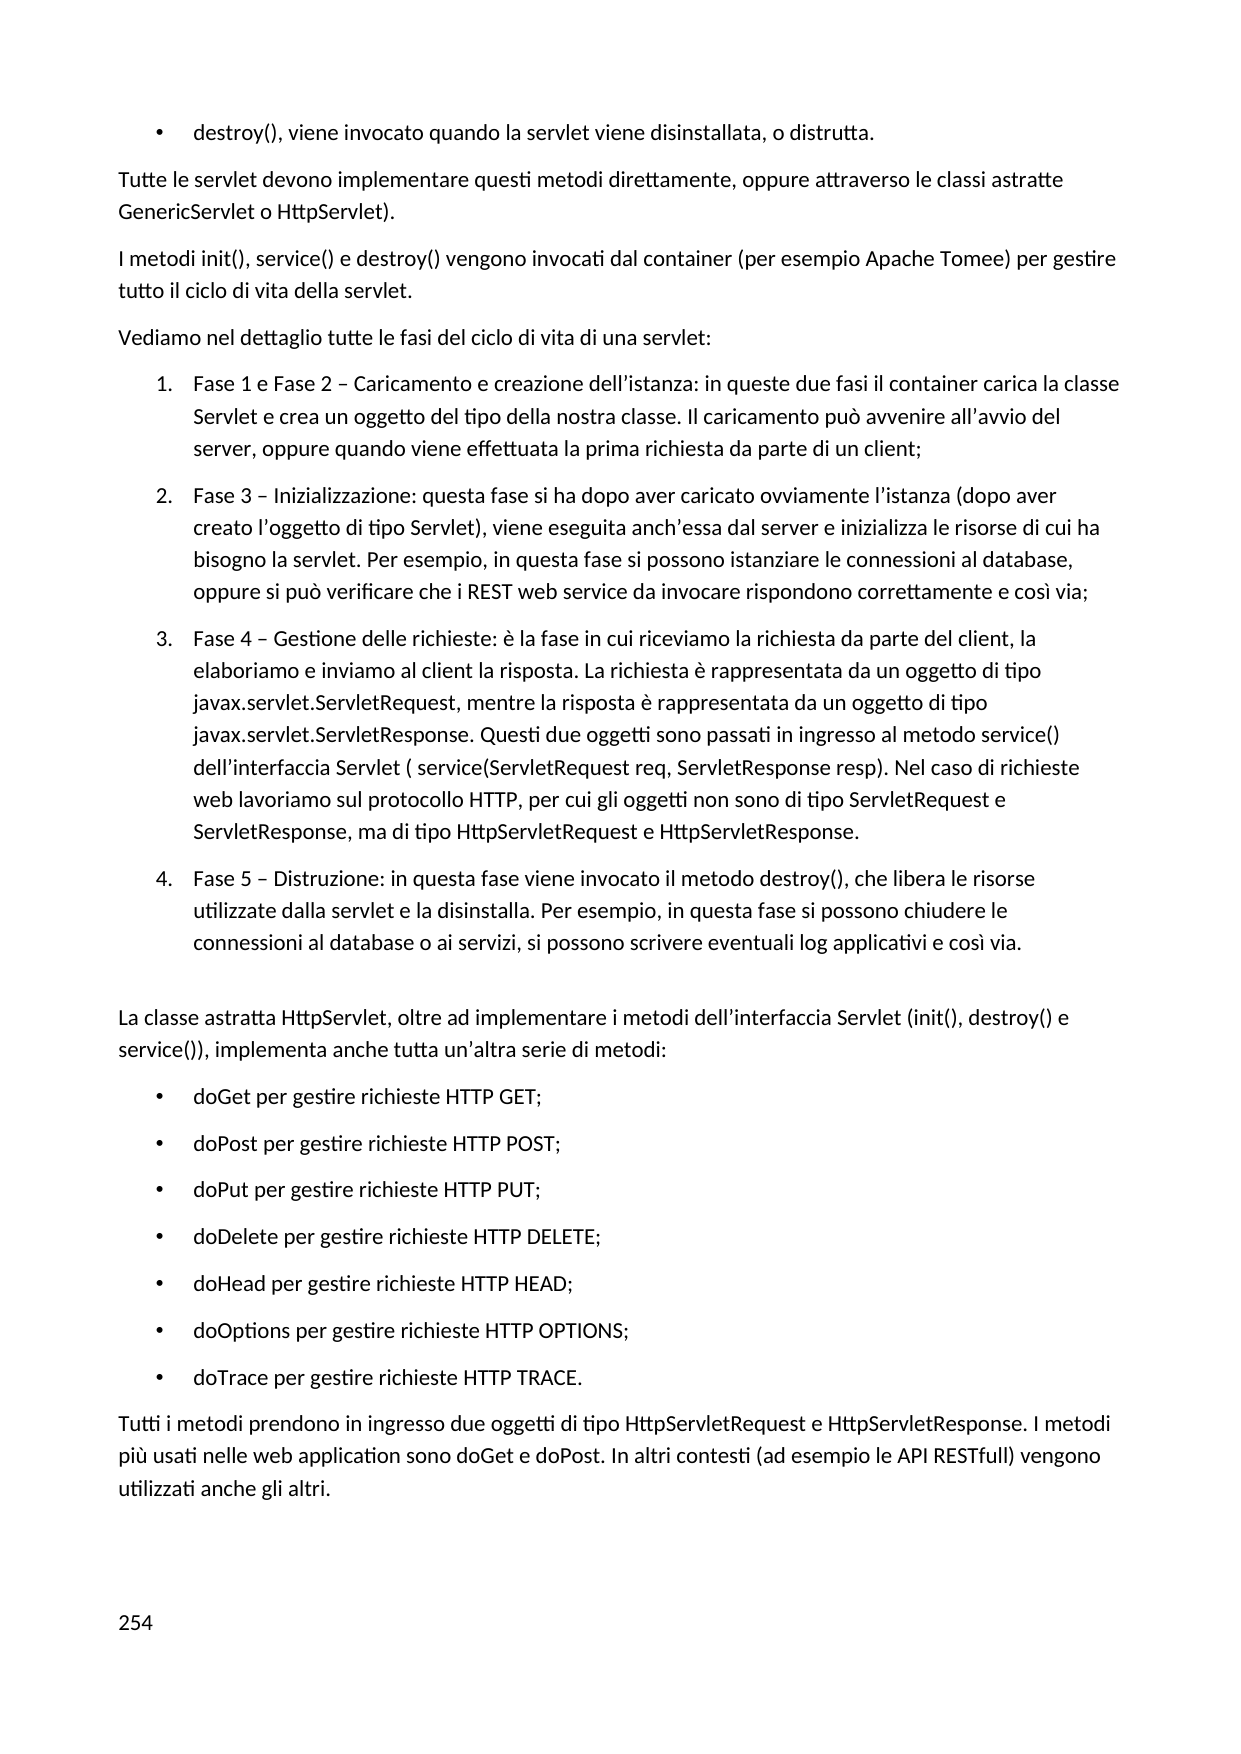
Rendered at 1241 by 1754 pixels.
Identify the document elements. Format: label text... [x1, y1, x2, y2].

list Fase 3 – Inizializzazione: questa fase si ha dopo aver caricato ovviamente l’istanza (dopo aver creato l’oggetto di tipo Servlet), viene eseguita anch’essa dal server e inizializza le risorse di cui ha bisogno la servlet. Per esempio, in questa fase si possono istanziare le connessioni al database, oppure si può verificare che i REST web service da invocare rispondono correttamente e così via; [156, 481, 1122, 605]
text Tutti i metodi prendono in ingresso due oggetti di tipo HttpServletRequest e HttpServletResponse. I metodi più usati nelle web application sono doGet e doPost. In altri contesti (ad esempio le API RESTfull) vengono utilizzati anche gli altri. [118, 1409, 1122, 1502]
list destroy(), viene invocato quando la servlet viene disinstallata, o distrutta. [156, 118, 1122, 146]
text Tutte le servlet devono implementare questi metodi direttamente, oppure attraverso le classi astratte GenericServlet o HttpServlet). [118, 165, 1122, 225]
list Fase 5 – Distruzione: in questa fase viene invocato il metodo destroy(), che libera le risorse utilizzate dalla servlet e la disinstalla. Per esempio, in questa fase si possono chiudere le connessioni al database o ai servizi, si possono scrivere eventuali log applicativi e così via. [156, 864, 1122, 956]
list doGet per gestire richieste HTTP GET; [156, 1082, 1122, 1110]
list Fase 4 – Gestione delle richieste: è la fase in cui riceviamo la richiesta da parte del client, la elaboriamo e inviamo al client la risposta. La richiesta è rappresentata da un oggetto di tipo javax.servlet.ServletRequest, mentre la risposta è rappresentata da un oggetto di tipo javax.servlet.ServletResponse. Questi due oggetti sono passati in ingresso al metodo service() dell’interfaccia Servlet ( service(ServletRequest req, ServletResponse resp). Nel caso di richieste web lavoriamo sul protocollo HTTP, per cui gli oggetti non sono di tipo ServletRequest e ServletResponse, ma di tipo HttpServletRequest e HttpServletResponse. [156, 624, 1122, 845]
text I metodi init(), service() e destroy() vengono invocati dal container (per esempio Apache Tomee) per gestire tutto il ciclo di vita della servlet. [118, 244, 1122, 304]
list doDelete per gestire richieste HTTP DELETE; [156, 1222, 1122, 1250]
list doTrace per gestire richieste HTTP TRACE. [156, 1363, 1122, 1391]
list Fase 1 e Fase 2 – Caricamento e creazione dell’istanza: in queste due fasi il container carica la classe Servlet e crea un oggetto del tipo della nostra classe. Il caricamento può avvenire all’avvio del server, oppure quando viene effettuata la prima richiesta da parte di un client; [156, 369, 1122, 462]
list doOptions per gestire richieste HTTP OPTIONS; [156, 1316, 1122, 1344]
list doPut per gestire richieste HTTP PUT; [156, 1176, 1122, 1204]
list doPost per gestire richieste HTTP POST; [156, 1129, 1122, 1157]
text La classe astratta HttpServlet, oltre ad implementare i metodi dell’interfaccia Servlet (init(), destroy() e service()), implementa anche tutta un’altra serie di metodi: [118, 1003, 1122, 1063]
text Vediamo nel dettaglio tutte le fasi del ciclo di vita di una servlet: [118, 323, 1122, 351]
list doHead per gestire richieste HTTP HEAD; [156, 1269, 1122, 1297]
